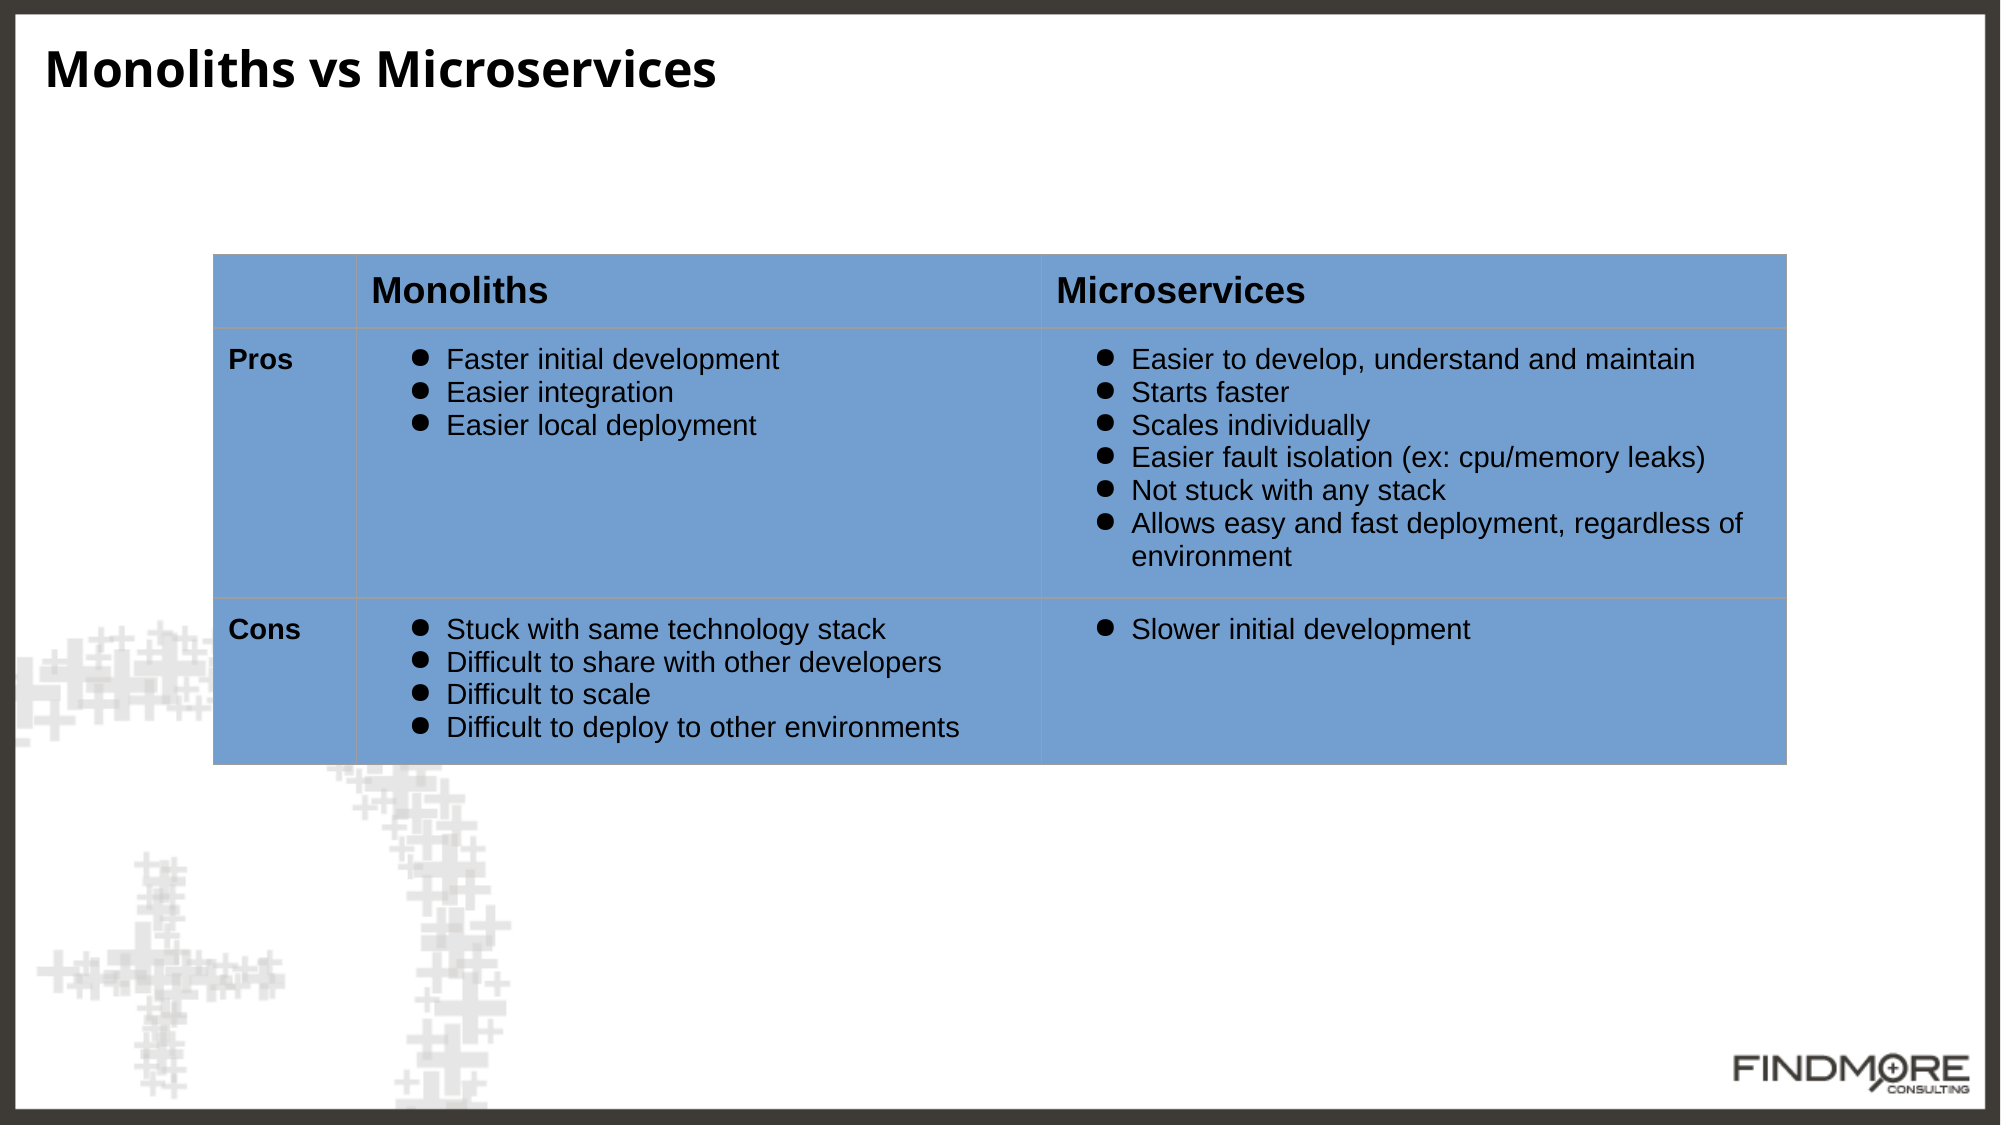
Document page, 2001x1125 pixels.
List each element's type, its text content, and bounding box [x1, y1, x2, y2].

table_cell Pros [214, 329, 356, 597]
table_cell Slower initial development [1042, 599, 1786, 764]
table_cell Stuck with same technology stack Difficult to share with other developers Difficult to scale Difficult to deploy to other environments [357, 599, 1041, 764]
text_box Monoliths vs Microservices [29, 29, 1965, 1018]
table_cell Cons [214, 599, 356, 764]
table_cell Easier to develop, understand and maintain Starts faster Scales individually Easier fault isolation (ex: cpu/memory leaks) Not stuck with any stack Allows easy and fast deployment, regardless of environment [1042, 329, 1786, 597]
table_header [214, 255, 356, 327]
table_header Monoliths [357, 255, 1041, 327]
table_header Microservices [1042, 255, 1786, 327]
table_cell Faster initial development Easier integration Easier local deployment [357, 329, 1041, 597]
picture [0, 0, 2001, 1125]
